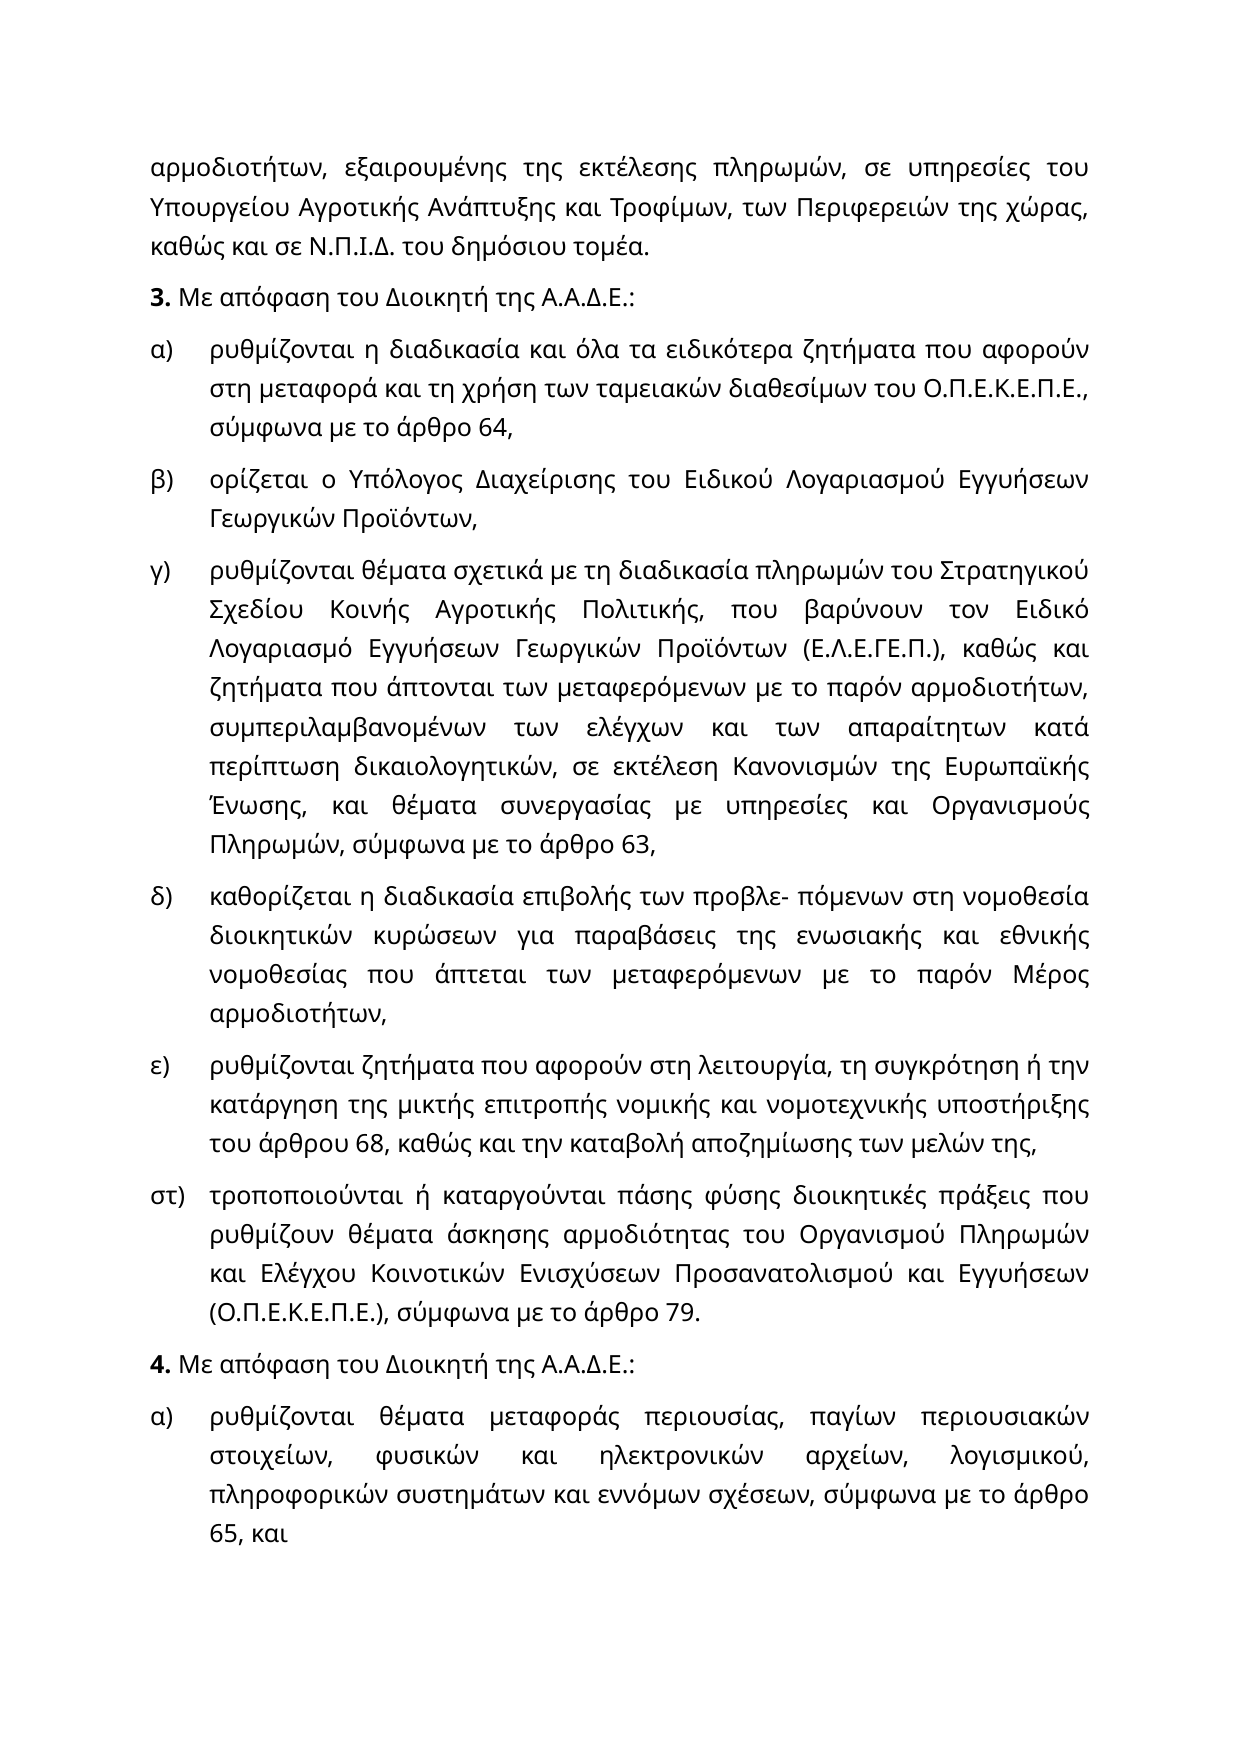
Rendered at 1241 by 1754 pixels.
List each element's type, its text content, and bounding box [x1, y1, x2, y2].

text αρμοδιοτήτων, εξαιρουμένης της εκτέλεσης πληρωμών, σε υπηρεσίες του Υπουργείου Αγροτικής Ανάπτυξης και Τροφίμων, των Περιφερειών της χώρας, καθώς και σε Ν.Π.Ι.Δ. του δημόσιου τομέα. [150, 150, 1090, 262]
list ε) ρυθμίζονται ζητήματα που αφορούν στη λειτουργία, τη συγκρότηση ή την κατάργηση της μικτής επιτροπής νομικής και νομοτεχνικής υποστήριξης του άρθρου 68, καθώς και την καταβολή αποζημίωσης των μελών της, [150, 1047, 1090, 1160]
text 4. Με απόφαση του Διοικητή της Α.Α.Δ.Ε.: [150, 1347, 1090, 1381]
list γ) ρυθμίζονται θέματα σχετικά με τη διαδικασία πληρωμών του Στρατηγικού Σχεδίου Κοινής Αγροτικής Πολιτικής, που βαρύνουν τον Ειδικό Λογαριασμό Εγγυήσεων Γεωργικών Προϊόντων (Ε.Λ.Ε.ΓΕ.Π.), καθώς και ζητήματα που άπτονται των μεταφερόμενων με το παρόν αρμοδιοτήτων, συμπεριλαμβανομένων των ελέγχων και των απαραίτητων κατά περίπτωση δικαιολογητικών, σε εκτέλεση Κανονισμών της Ευρωπαϊκής Ένωσης, και θέματα συνεργασίας με υπηρεσίες και Οργανισμούς Πληρωμών, σύμφωνα με το άρθρο 63, [150, 552, 1090, 861]
list α) ρυθμίζονται θέματα μεταφοράς περιουσίας, παγίων περιουσιακών στοιχείων, φυσικών και ηλεκτρονικών αρχείων, λογισμικού, πληροφορικών συστημάτων και εννόμων σχέσεων, σύμφωνα με το άρθρο 65, και [150, 1398, 1090, 1550]
list δ) καθορίζεται η διαδικασία επιβολής των προβλε- πόμενων στη νομοθεσία διοικητικών κυρώσεων για παραβάσεις της ενωσιακής και εθνικής νομοθεσίας που άπτεται των μεταφερόμενων με το παρόν Μέρος αρμοδιοτήτων, [150, 878, 1090, 1030]
list στ) τροποποιούνται ή καταργούνται πάσης φύσης διοικητικές πράξεις που ρυθμίζουν θέματα άσκησης αρμοδιότητας του Οργανισμού Πληρωμών και Ελέγχου Κοινοτικών Ενισχύσεων Προσανατολισμού και Εγγυήσεων (Ο.Π.Ε.Κ.Ε.Π.Ε.), σύμφωνα με το άρθρο 79. [150, 1177, 1090, 1329]
list α) ρυθμίζονται η διαδικασία και όλα τα ειδικότερα ζητήματα που αφορούν στη μεταφορά και τη χρήση των ταμειακών διαθεσίμων του Ο.Π.Ε.Κ.Ε.Π.Ε., σύμφωνα με το άρθρο 64, [150, 332, 1090, 444]
list β) ορίζεται ο Υπόλογος Διαχείρισης του Ειδικού Λογαριασμού Εγγυήσεων Γεωργικών Προϊόντων, [150, 462, 1090, 535]
text 3. Με απόφαση του Διοικητή της Α.Α.Δ.Ε.: [150, 280, 1090, 314]
